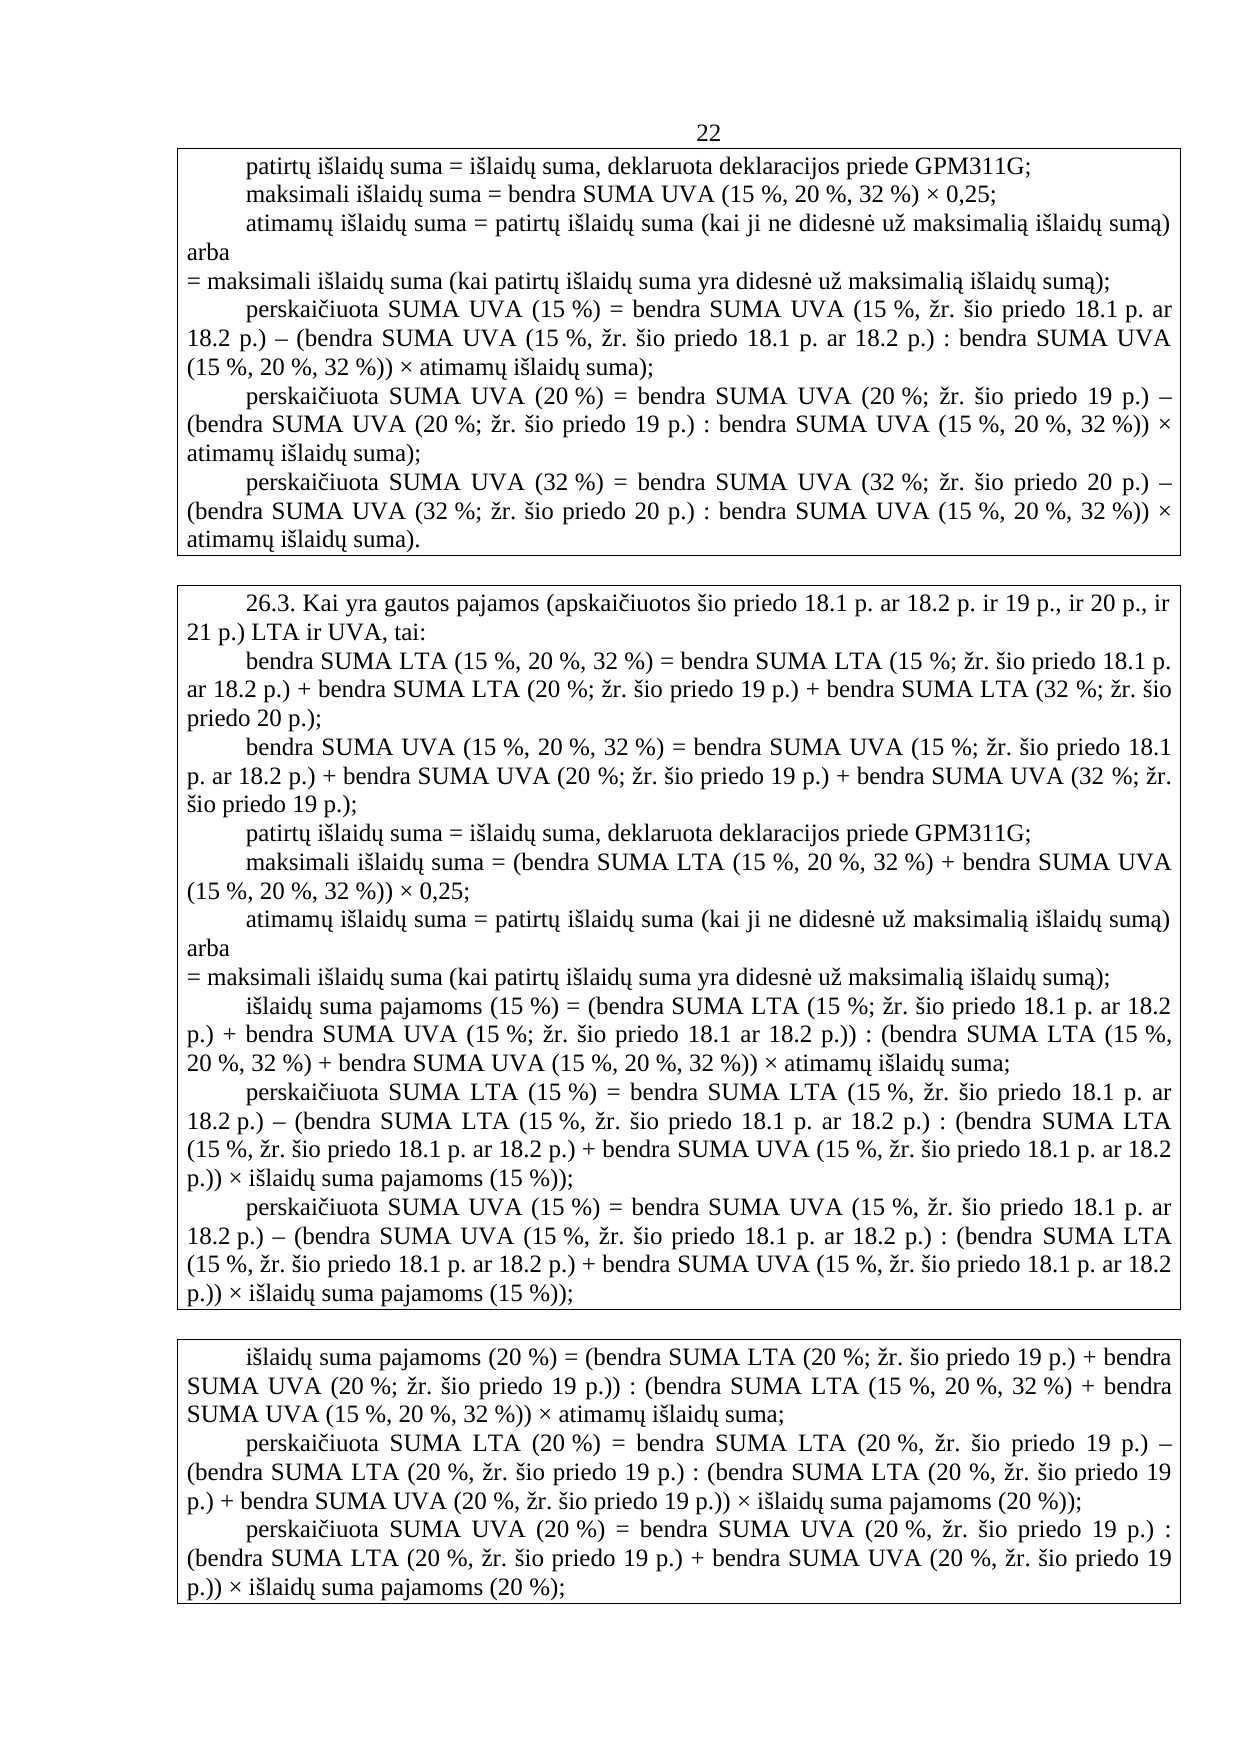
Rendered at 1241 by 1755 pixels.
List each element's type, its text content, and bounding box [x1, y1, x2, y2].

text bendra SUMA UVA (15 %, 20 %, 32 %) = bendra SUMA UVA (15 %; žr. šio priedo 18.1 p. ar 18.2 p.) + bendra SUMA UVA (20 %; žr. šio priedo 19 p.) + bendra SUMA UVA (32 %; žr. šio priedo 19 p.); [178, 729, 1180, 815]
text bendra SUMA LTA (15 %, 20 %, 32 %) = bendra SUMA LTA (15 %; žr. šio priedo 18.1 p. ar 18.2 p.) + bendra SUMA LTA (20 %; žr. šio priedo 19 p.) + bendra SUMA LTA (32 %; žr. šio priedo 20 p.); [178, 643, 1180, 729]
text patirtų išlaidų suma = išlaidų suma, deklaruota deklaracijos priede GPM311G; [178, 815, 1180, 844]
text perskaičiuota SUMA LTA (15 %) = bendra SUMA LTA (15 %, žr. šio priedo 18.1 p. ar 18.2 p.) – (bendra SUMA LTA (15 %, žr. šio priedo 18.1 p. ar 18.2 p.) : (bendra SUMA LTA (15 %, žr. šio priedo 18.1 p. ar 18.2 p.) + bendra SUMA UVA (15 %, žr. šio priedo 18.1 p. ar 18.2 p.)) × išlaidų suma pajamoms (15 %)); [178, 1074, 1180, 1189]
text išlaidų suma pajamoms (15 %) = (bendra SUMA LTA (15 %; žr. šio priedo 18.1 p. ar 18.2 p.) + bendra SUMA UVA (15 %; žr. šio priedo 18.1 ar 18.2 p.)) : (bendra SUMA LTA (15 %, 20 %, 32 %) + bendra SUMA UVA (15 %, 20 %, 32 %)) × atimamų išlaidų suma; [178, 988, 1180, 1074]
text 26.3. Kai yra gautos pajamos (apskaičiuotos šio priedo 18.1 p. ar 18.2 p. ir 19 p., ir 20 p., ir 21 p.) LTA ir UVA, tai: [178, 586, 1180, 643]
text patirtų išlaidų suma = išlaidų suma, deklaruota deklaracijos priede GPM311G; [178, 149, 1180, 176]
text atimamų išlaidų suma = patirtų išlaidų suma (kai ji ne didesnė už maksimalią išlaidų sumą) arba [178, 901, 1180, 959]
text perskaičiuota SUMA UVA (15 %) = bendra SUMA UVA (15 %, žr. šio priedo 18.1 p. ar 18.2 p.) – (bendra SUMA UVA (15 %, žr. šio priedo 18.1 p. ar 18.2 p.) : bendra SUMA UVA (15 %, 20 %, 32 %)) × atimamų išlaidų suma); [178, 291, 1180, 378]
text perskaičiuota SUMA UVA (20 %) = bendra SUMA UVA (20 %, žr. šio priedo 19 p.) : (bendra SUMA LTA (20 %, žr. šio priedo 19 p.) + bendra SUMA UVA (20 %, žr. šio priedo 19 p.)) × išlaidų suma pajamoms (20 %); [178, 1511, 1180, 1603]
text perskaičiuota SUMA UVA (20 %) = bendra SUMA UVA (20 %; žr. šio priedo 19 p.) – (bendra SUMA UVA (20 %; žr. šio priedo 19 p.) : bendra SUMA UVA (15 %, 20 %, 32 %)) × atimamų išlaidų suma); [178, 378, 1180, 464]
text perskaičiuota SUMA LTA (20 %) = bendra SUMA LTA (20 %, žr. šio priedo 19 p.) – (bendra SUMA LTA (20 %, žr. šio priedo 19 p.) : (bendra SUMA LTA (20 %, žr. šio priedo 19 p.) + bendra SUMA UVA (20 %, žr. šio priedo 19 p.)) × išlaidų suma pajamoms (20 %)); [178, 1425, 1180, 1511]
text maksimali išlaidų suma = (bendra SUMA LTA (15 %, 20 %, 32 %) + bendra SUMA UVA (15 %, 20 %, 32 %)) × 0,25; [178, 844, 1180, 901]
text perskaičiuota SUMA UVA (15 %) = bendra SUMA UVA (15 %, žr. šio priedo 18.1 p. ar 18.2 p.) – (bendra SUMA UVA (15 %, žr. šio priedo 18.1 p. ar 18.2 p.) : (bendra SUMA LTA (15 %, žr. šio priedo 18.1 p. ar 18.2 p.) + bendra SUMA UVA (15 %, žr. šio priedo 18.1 p. ar 18.2 p.)) × išlaidų suma pajamoms (15 %)); [178, 1189, 1180, 1309]
text = maksimali išlaidų suma (kai patirtų išlaidų suma yra didesnė už maksimalią išlaidų sumą); [178, 263, 1180, 291]
text maksimali išlaidų suma = bendra SUMA UVA (15 %, 20 %, 32 %) × 0,25; [178, 176, 1180, 205]
text atimamų išlaidų suma = patirtų išlaidų suma (kai ji ne didesnė už maksimalią išlaidų sumą) arba [178, 205, 1180, 263]
text perskaičiuota SUMA UVA (32 %) = bendra SUMA UVA (32 %; žr. šio priedo 20 p.) – (bendra SUMA UVA (32 %; žr. šio priedo 20 p.) : bendra SUMA UVA (15 %, 20 %, 32 %)) × atimamų išlaidų suma). [178, 464, 1180, 555]
text = maksimali išlaidų suma (kai patirtų išlaidų suma yra didesnė už maksimalią išlaidų sumą); [178, 959, 1180, 988]
text išlaidų suma pajamoms (20 %) = (bendra SUMA LTA (20 %; žr. šio priedo 19 p.) + bendra SUMA UVA (20 %; žr. šio priedo 19 p.)) : (bendra SUMA LTA (15 %, 20 %, 32 %) + bendra SUMA UVA (15 %, 20 %, 32 %)) × atimamų išlaidų suma; [178, 1340, 1180, 1425]
